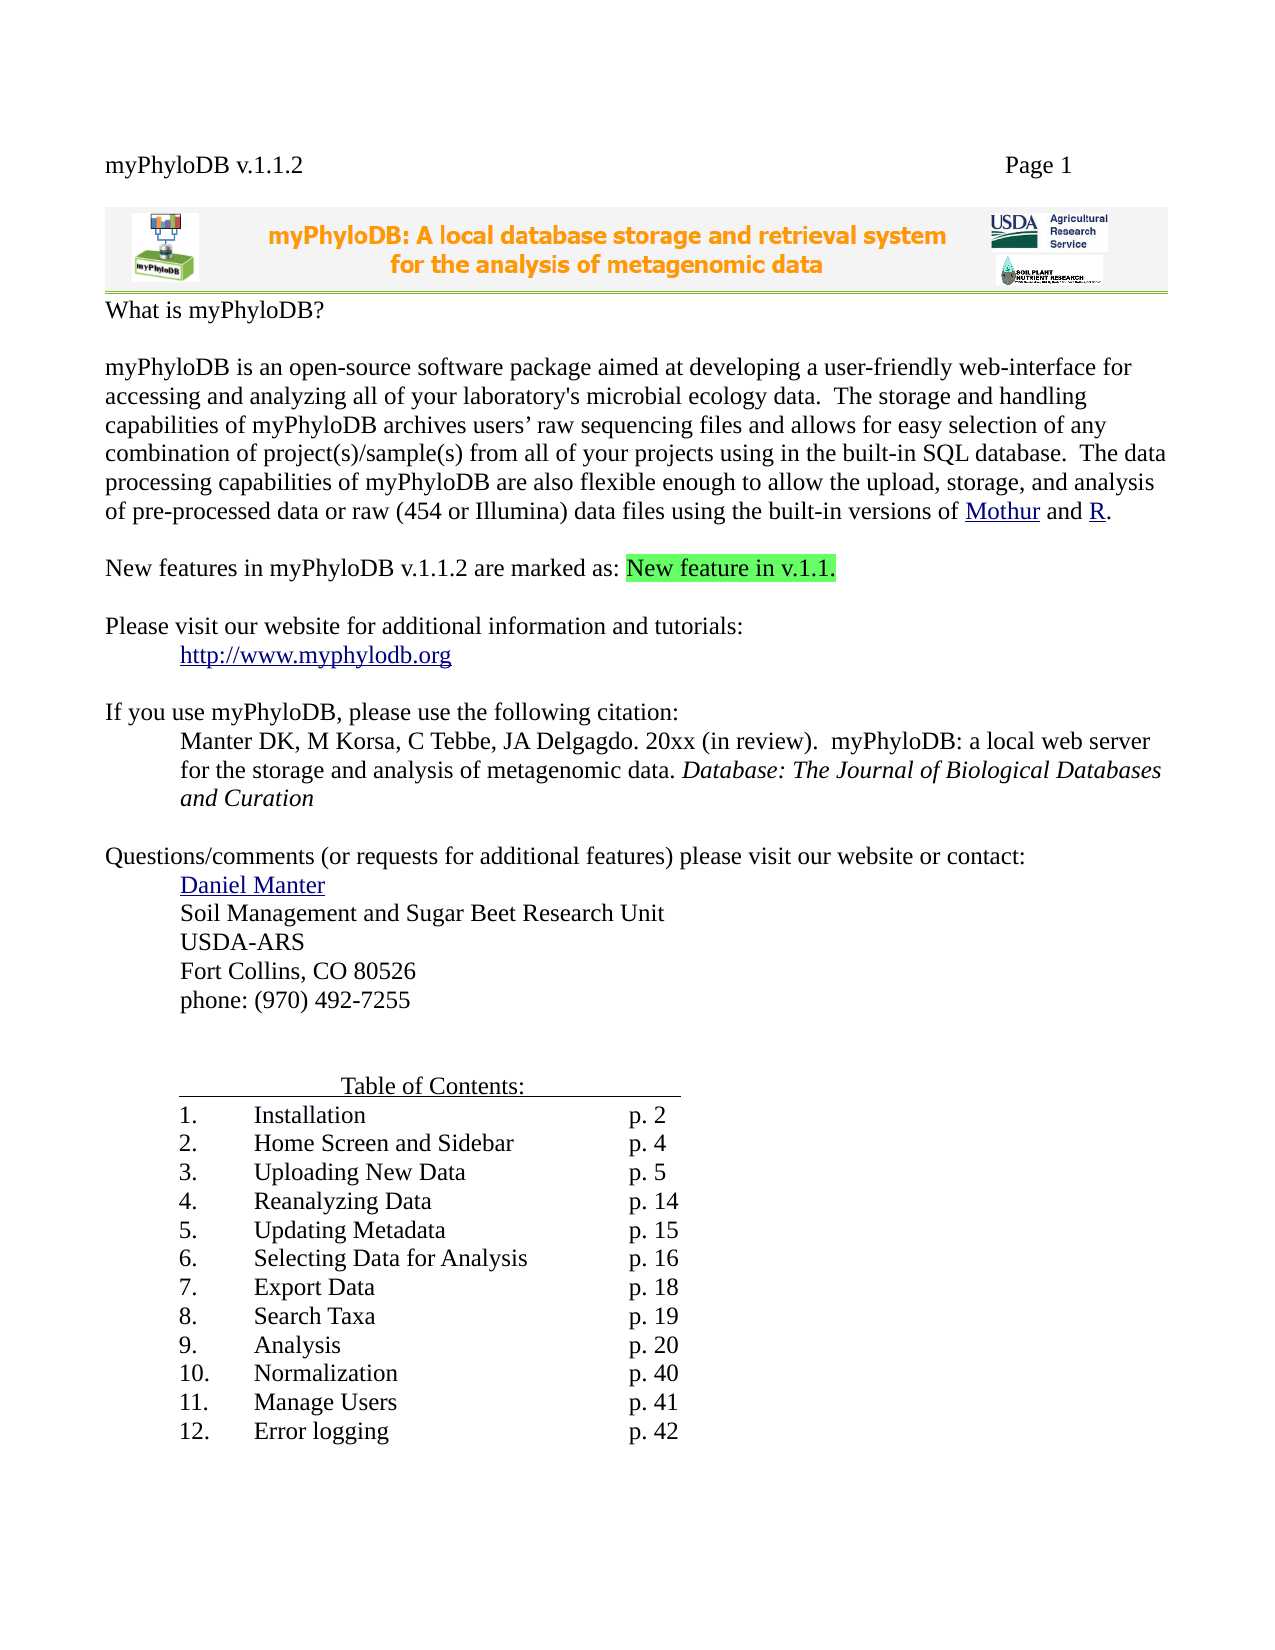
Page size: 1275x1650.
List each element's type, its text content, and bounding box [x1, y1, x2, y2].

text What is myPhyloDB? [105, 295, 1170, 323]
picture [105, 207, 1170, 295]
text Questions/comments (or requests for additional features) please visit our website or contact: [105, 812, 1170, 870]
list Selecting Data for Analysis p. 16 [178, 1243, 1170, 1272]
text Soil Management and Sugar Beet Research Unit [180, 898, 1170, 927]
list Reanalyzing Data p. 14 [178, 1186, 1170, 1215]
list Normalization p. 40 [178, 1358, 1170, 1387]
list Installation p. 2 [178, 1100, 1170, 1128]
list Home Screen and Sidebar p. 4 [178, 1128, 1170, 1157]
text Daniel Manter [180, 870, 1170, 898]
list Export Data p. 18 [178, 1272, 1170, 1301]
text Table of Contents: [178, 1071, 1170, 1100]
text 12. Error logging p. 42 [178, 1416, 1170, 1445]
text http://www.myphylodb.org [105, 640, 1170, 668]
text USDA-ARS [180, 927, 1170, 956]
text Manter DK, M Korsa, C Tebbe, JA Delgagdo. 20xx (in review). myPhyloDB: a local web server for the storage and analysis of metagenomic data. Database: The Journal of Biological Databases and Curation [105, 726, 1170, 812]
list Analysis p. 20 [178, 1330, 1170, 1358]
text Fort Collins, CO 80526 [180, 956, 1170, 985]
text If you use myPhyloDB, please use the following citation: [105, 697, 1170, 726]
text myPhyloDB is an open-source software package aimed at developing a user-friendly web-interface for accessing and analyzing all of your laboratory's microbial ecology data. The storage and handling capabilities of myPhyloDB archives users’ raw sequencing files and allows for easy selection of any combination of project(s)/sample(s) from all of your projects using in the built-in SQL database. The data processing capabilities of myPhyloDB are also flexible enough to allow the upload, storage, and analysis of pre-processed data or raw (454 or Illumina) data files using the built-in versions of Mothur and R. [105, 352, 1170, 553]
text New features in myPhyloDB v.1.1.2 are marked as: New feature in v.1.1. [105, 553, 1170, 582]
list Updating Metadata p. 15 [178, 1215, 1170, 1243]
list Uploading New Data p. 5 [178, 1157, 1170, 1186]
list Search Taxa p. 19 [178, 1301, 1170, 1330]
list Manage Users p. 41 [178, 1387, 1170, 1416]
text Please visit our website for additional information and tutorials: [105, 611, 1170, 640]
text phone: (970) 492-7255 [180, 985, 1170, 1013]
